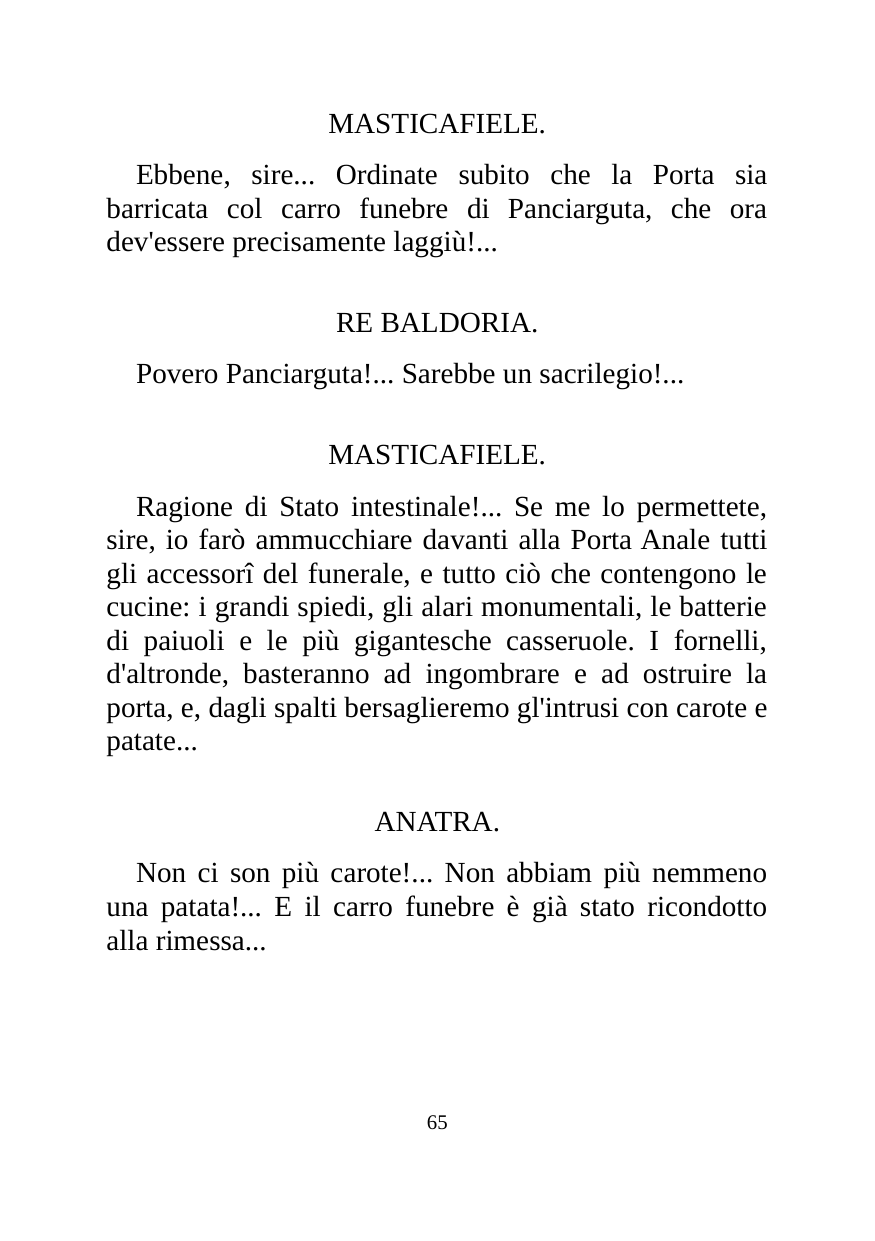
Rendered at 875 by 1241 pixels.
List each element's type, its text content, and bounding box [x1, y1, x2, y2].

text Ragione di Stato intestinale!... Se me lo permettete, sire, io farò ammucchiare davanti alla Porta Anale tutti gli accessorî del funerale, e tutto ciò che contengono le cucine: i grandi spiedi, gli alari monumentali, le batterie di paiuoli e le più gigantesche casseruole. I fornelli, d'altronde, basteranno ad ingombrare e ad ostruire la porta, e, dagli spalti bersaglieremo gl'intrusi con carote e patate... [106, 489, 768, 757]
text Non ci son più carote!... Non abbiam più nemmeno una patata!... E il carro funebre è già stato ricondotto alla rimessa... [106, 856, 768, 956]
text MASTICAFIELE. [106, 106, 768, 140]
text MASTICAFIELE. [106, 437, 768, 471]
text ANATRA. [106, 804, 768, 838]
text Povero Panciarguta!... Sarebbe un sacrilegio!... [106, 357, 768, 390]
text Ebbene, sire... Ordinate subito che la Porta sia barricata col carro funebre di Panciarguta, che ora dev'essere precisamente laggiù!... [106, 157, 768, 258]
text RE BALDORIA. [106, 305, 768, 339]
